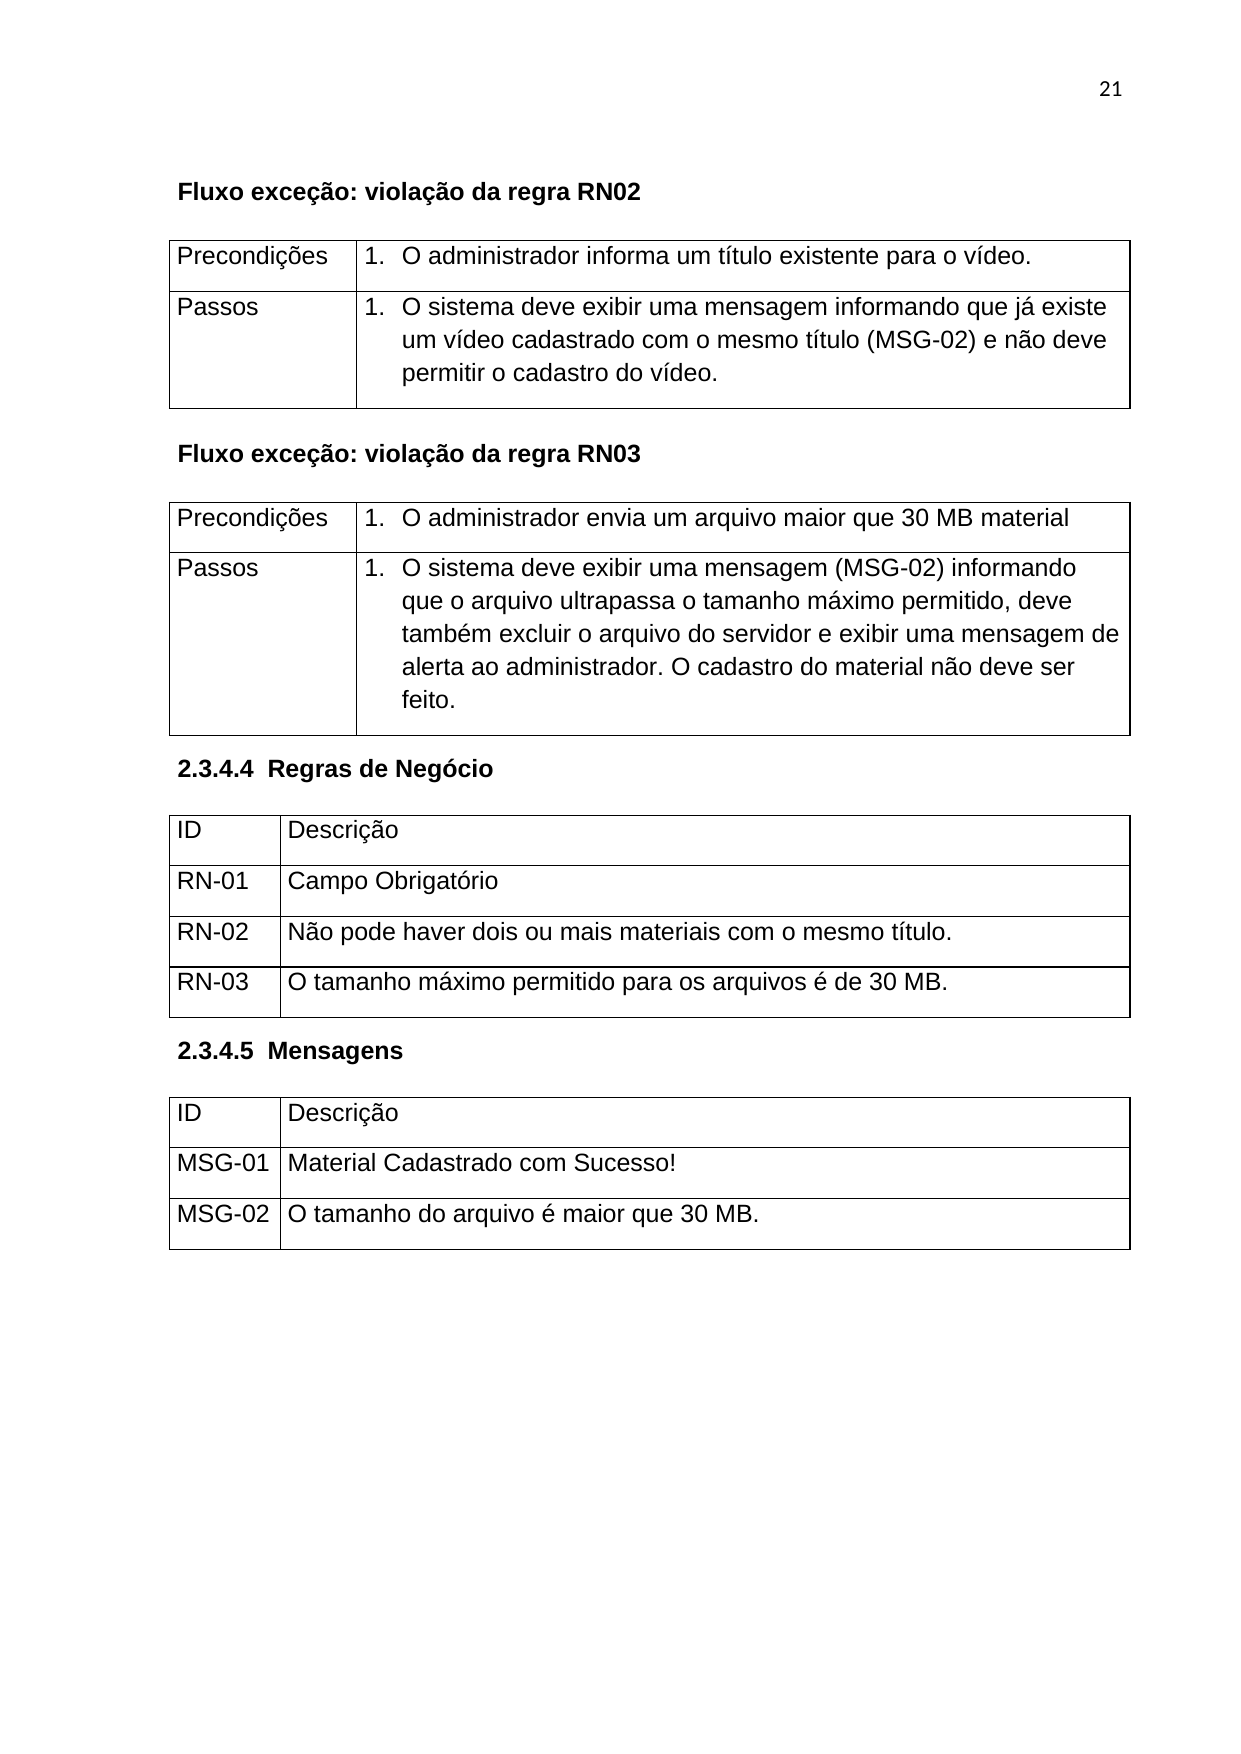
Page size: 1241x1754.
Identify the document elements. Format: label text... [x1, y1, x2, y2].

table_cell Não pode haver dois ou mais materiais com o mesmo título. [281, 917, 1129, 966]
table_cell Campo Obrigatório [281, 866, 1129, 916]
table_cell Passos [170, 292, 356, 407]
table_cell Material Cadastrado com Sucesso! [281, 1148, 1129, 1198]
table_cell Passos [170, 553, 356, 735]
subtitle Mensagens [177, 1036, 1122, 1064]
table_header Precondições [170, 241, 356, 291]
subtitle Fluxo exceção: violação da regra RN03 [177, 438, 1122, 467]
table_cell MSG-01 [170, 1148, 280, 1198]
table_cell RN-02 [170, 917, 280, 966]
table_header Descrição [281, 816, 1129, 865]
table_cell O sistema deve exibir uma mensagem (MSG-02) informando que o arquivo ultrapassa o tamanho máximo permitido, deve também excluir o arquivo do servidor e exibir uma mensagem de alerta ao administrador. O cadastro do material não deve ser feito. [357, 553, 1129, 735]
table_header ID [170, 816, 280, 865]
table_header Precondições [170, 503, 356, 552]
table_cell O sistema deve exibir uma mensagem informando que já existe um vídeo cadastrado com o mesmo título (MSG-02) e não deve permitir o cadastro do vídeo. [357, 292, 1129, 407]
table_cell RN-03 [170, 968, 280, 1017]
table_header Descrição [281, 1098, 1129, 1147]
table_cell RN-01 [170, 866, 280, 916]
subtitle Regras de Negócio [177, 754, 1122, 782]
table_cell MSG-02 [170, 1199, 280, 1248]
table_cell O tamanho máximo permitido para os arquivos é de 30 MB. [281, 968, 1129, 1017]
table_cell O tamanho do arquivo é maior que 30 MB. [281, 1199, 1129, 1248]
table_header O administrador envia um arquivo maior que 30 MB material [357, 503, 1129, 552]
subtitle Fluxo exceção: violação da regra RN02 [177, 177, 1122, 206]
table_header ID [170, 1098, 280, 1147]
table_header O administrador informa um título existente para o vídeo. [357, 241, 1129, 291]
